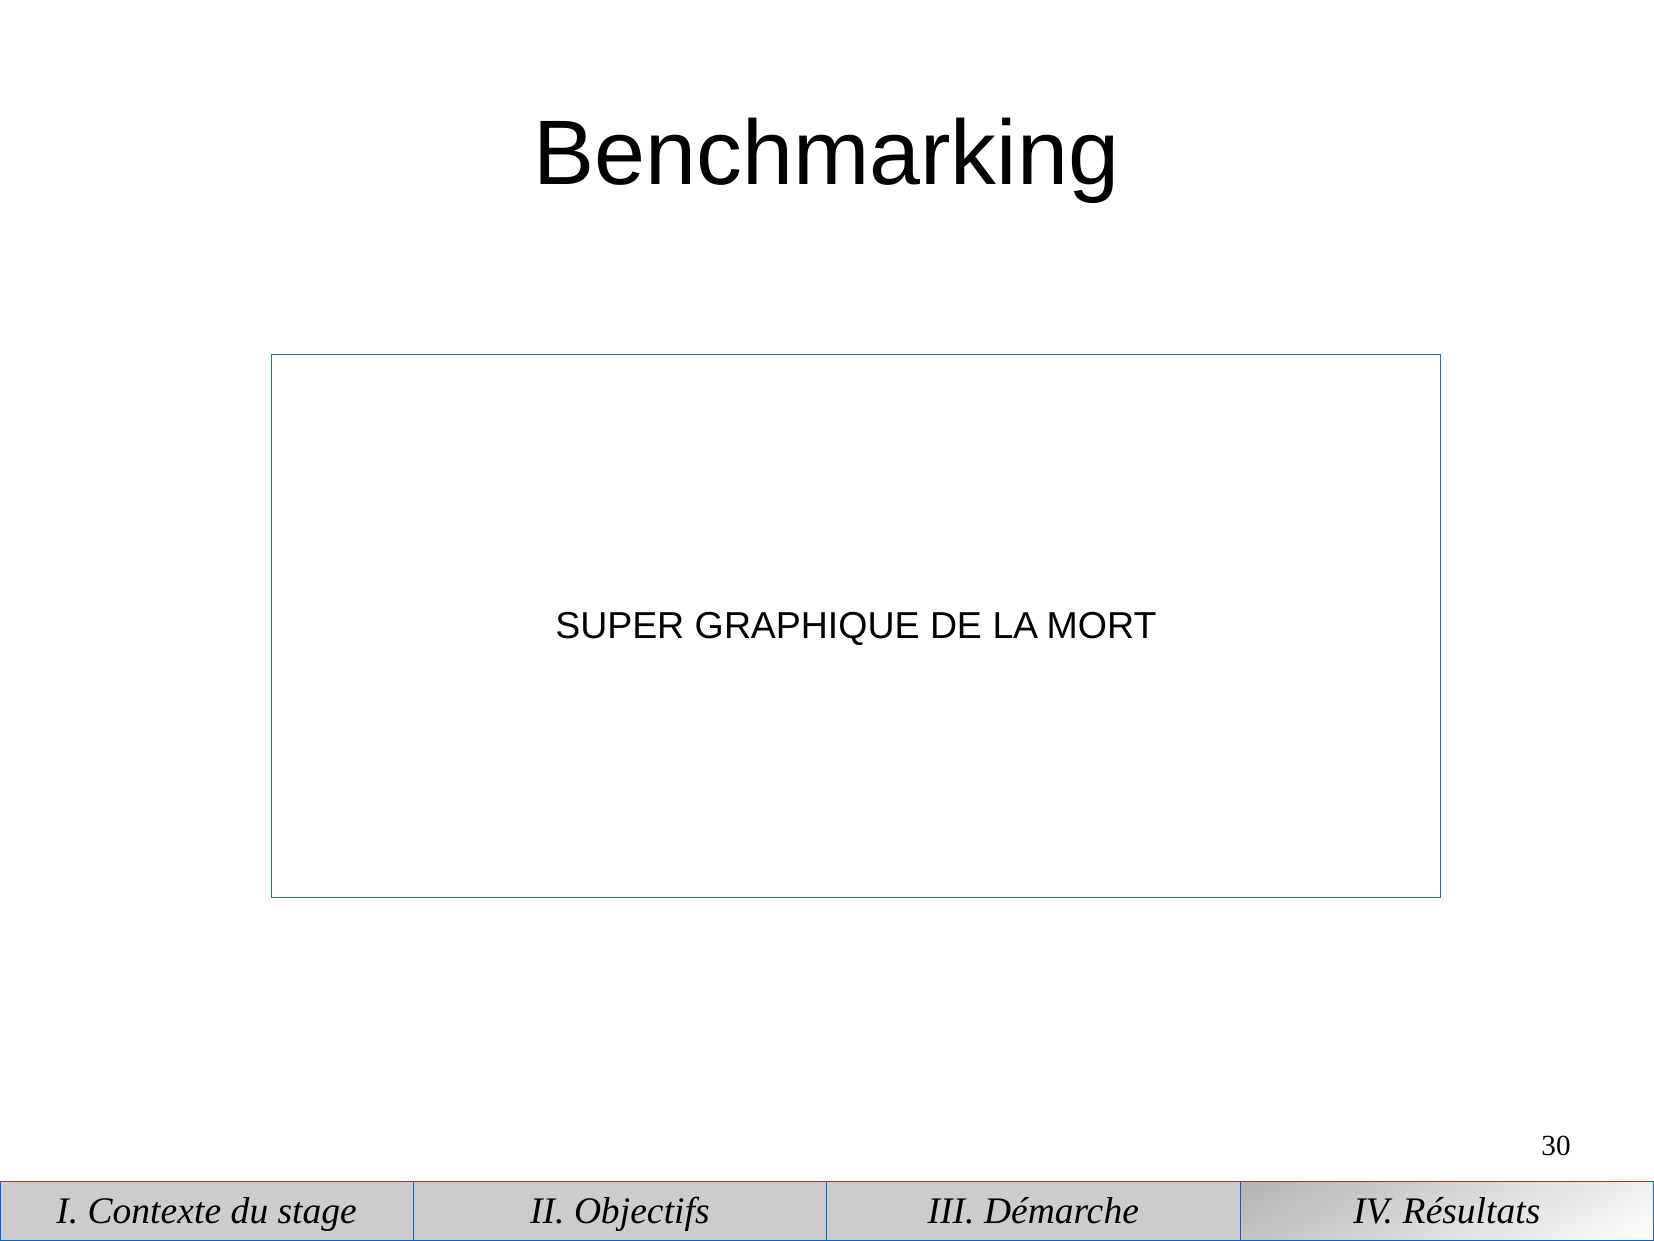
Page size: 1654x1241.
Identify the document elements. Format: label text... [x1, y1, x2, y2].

title Benchmarking [82, 49, 1571, 257]
text_box IV. Résultats [1240, 1181, 1654, 1241]
text_box III. Démarche [826, 1181, 1240, 1241]
text_box II. Objectifs [413, 1181, 826, 1241]
text_box I. Contexte du stage [0, 1181, 413, 1241]
text_box SUPER GRAPHIQUE DE LA MORT [271, 354, 1441, 898]
